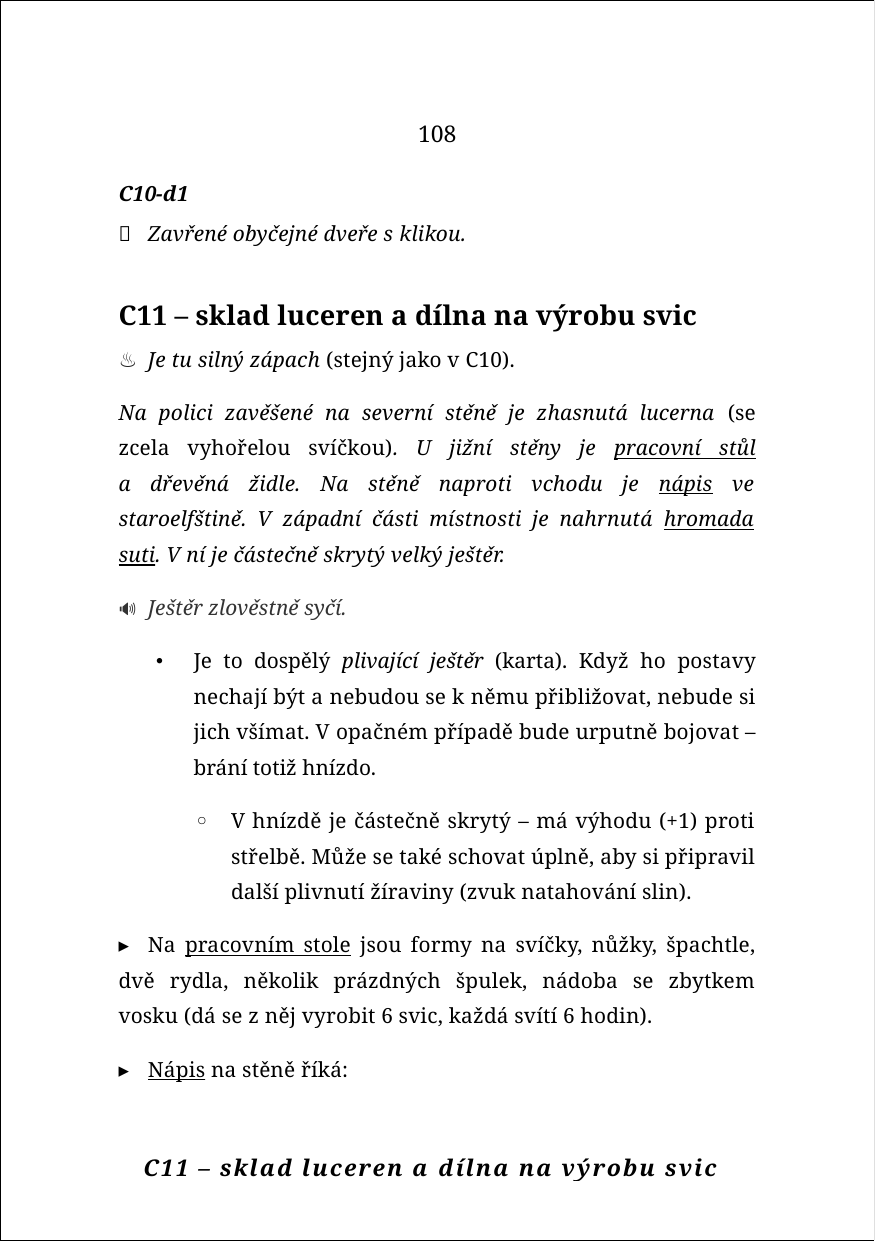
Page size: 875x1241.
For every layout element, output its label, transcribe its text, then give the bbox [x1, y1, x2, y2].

subtitle C10-d1 [118, 179, 756, 207]
text ▸ Nápis na stěně říká: [118, 1055, 756, 1083]
text 🔊 Ještěr zlověstně syčí. [118, 593, 756, 622]
subtitle C11 – sklad luceren a⁠ dílna na výrobu svic [118, 296, 756, 333]
text ♨ Je tu silný zápach (stejný jako v⁠ C10). [118, 345, 756, 373]
text 🚪 Zavřené obyčejné dveře s⁠ klikou. [118, 219, 756, 248]
text Na polici zavěšené na severní stěně je zhasnutá lucerna (se zcela vyhořelou svíčkou). U⁠ jižní stěny je pracovní stůl a⁠ dřevěná židle. Na stěně naproti vchodu je nápis ve staroelfštině. V⁠ západní části místnosti je nahrnutá hromada suti. V⁠ ní je částečně skrytý velký ještěr. [118, 398, 756, 568]
text ▸ Na pracovním stole jsou formy na svíčky, nůžky, špachtle, dvě rydla, několik prázdných špulek, nádoba se zbytkem vosku (dá se z⁠ něj vyrobit 6 svic, každá svítí 6 hodin). [118, 931, 756, 1030]
list V⁠ hnízdě je částečně skrytý – má výhodu (+1) proti střelbě. Může se také schovat úplně, aby si připravil další plivnutí žíraviny (zvuk natahování slin). [193, 806, 756, 906]
list Je to dospělý plivající ještěr (karta). Když ho postavy nechají být a⁠ nebudou se k⁠ němu přibližovat, nebude si jich všímat. V⁠ opačném případě bude urputně bojovat – brání totiž hnízdo. [156, 646, 756, 781]
